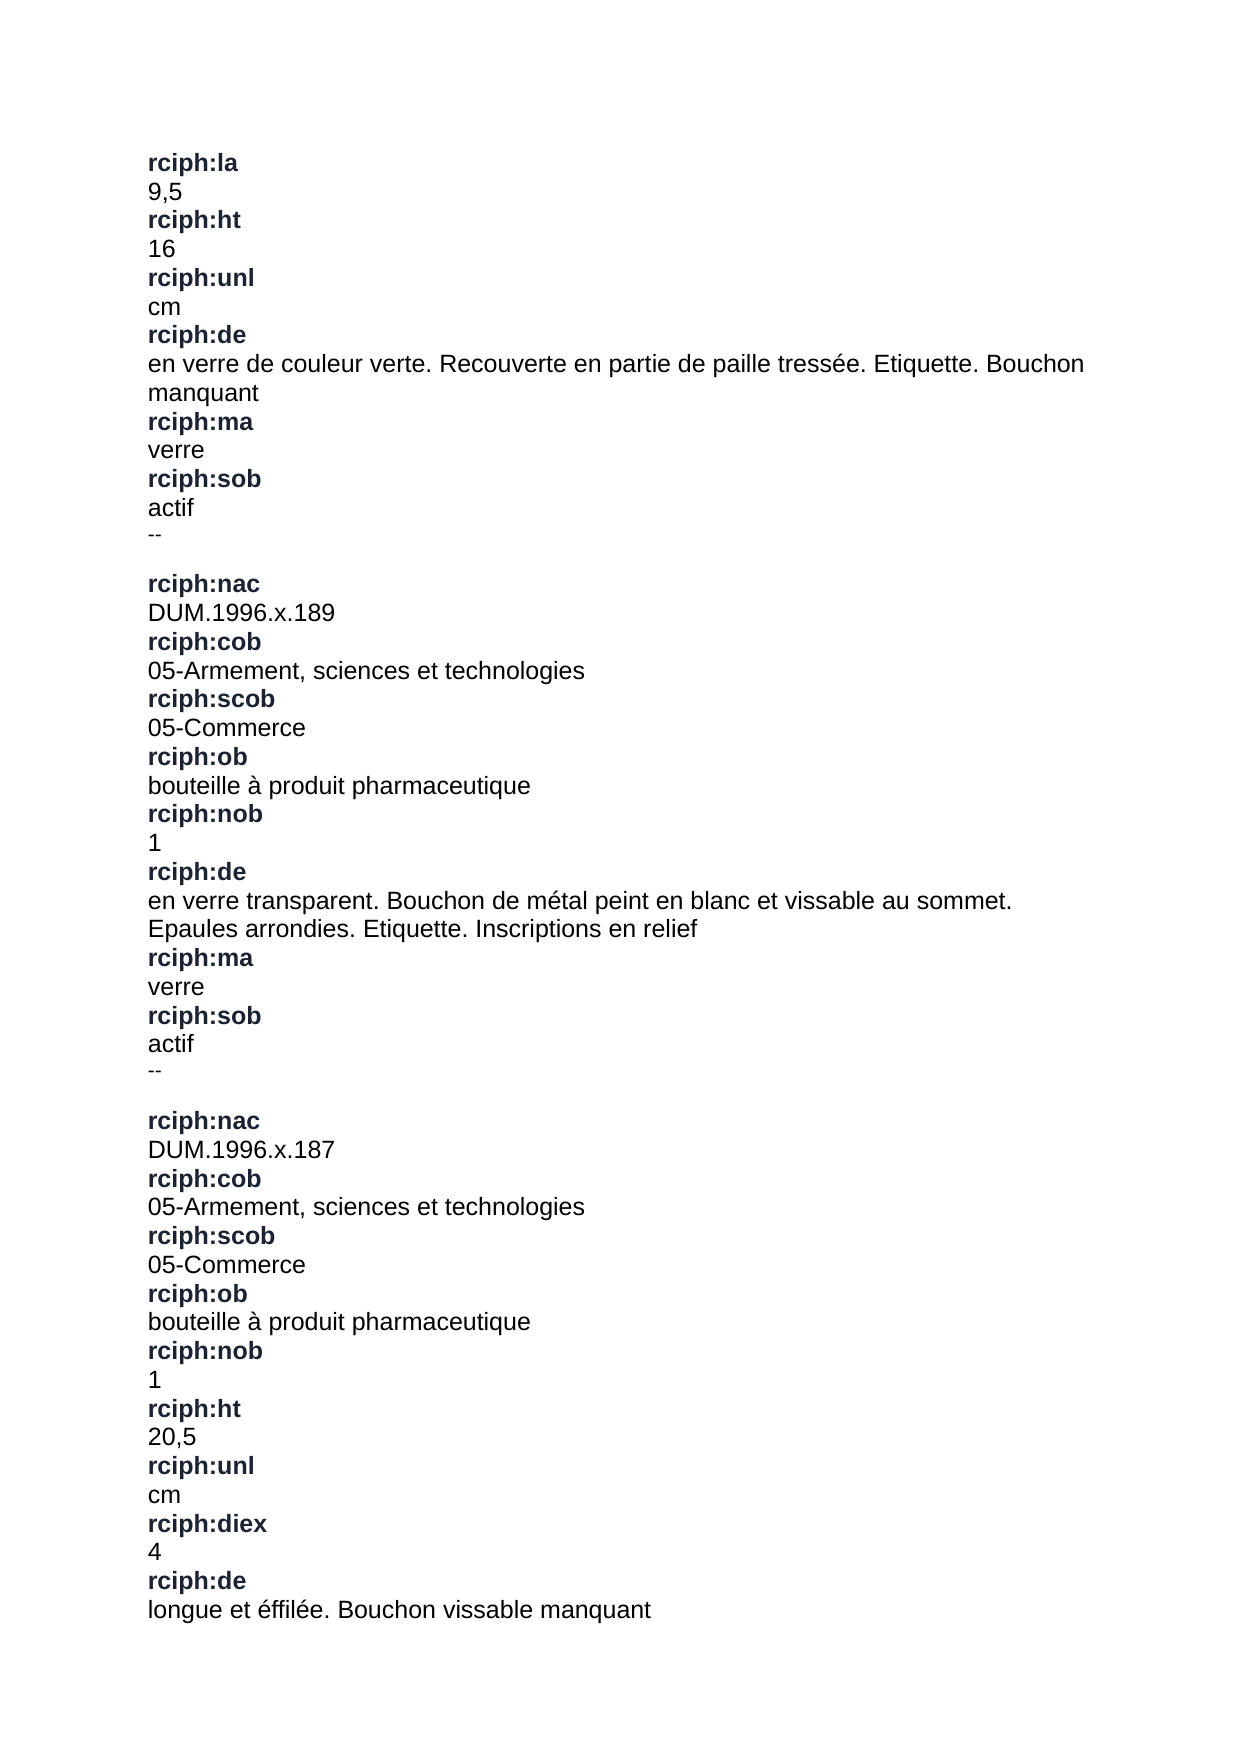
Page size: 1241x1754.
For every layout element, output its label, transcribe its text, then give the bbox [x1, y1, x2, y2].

text rciph:ob [148, 1278, 1092, 1307]
text rciph:nac [148, 1106, 1092, 1135]
text verre [148, 435, 1092, 464]
text 05-Armement, sciences et technologies [148, 1192, 1092, 1221]
text rciph:ht [148, 1393, 1092, 1422]
text 05-Commerce [148, 1250, 1092, 1278]
text rciph:ma [148, 943, 1092, 972]
text longue et éffilée. Bouchon vissable manquant [148, 1595, 1092, 1623]
text 05-Armement, sciences et technologies [148, 656, 1092, 684]
text rciph:ht [148, 205, 1092, 234]
text rciph:la [148, 148, 1092, 176]
text actif [148, 493, 1092, 521]
text cm [148, 291, 1092, 320]
text 20,5 [148, 1422, 1092, 1451]
text rciph:de [148, 320, 1092, 349]
text rciph:ob [148, 742, 1092, 771]
text actif [148, 1029, 1092, 1058]
text rciph:cob [148, 1163, 1092, 1192]
text -- [148, 1058, 1092, 1082]
text rciph:de [148, 857, 1092, 886]
text en verre de couleur verte. Recouverte en partie de paille tressée. Etiquette. Bouchon manquant [148, 349, 1092, 406]
text -- [148, 521, 1092, 545]
text DUM.1996.x.189 [148, 598, 1092, 627]
text 05-Commerce [148, 713, 1092, 742]
text rciph:cob [148, 627, 1092, 656]
text rciph:ma [148, 406, 1092, 435]
text bouteille à produit pharmaceutique [148, 771, 1092, 799]
text rciph:unl [148, 263, 1092, 291]
text rciph:sob [148, 464, 1092, 493]
text verre [148, 972, 1092, 1001]
text rciph:nob [148, 799, 1092, 828]
text rciph:sob [148, 1001, 1092, 1029]
text rciph:nob [148, 1336, 1092, 1365]
text 9,5 [148, 176, 1092, 205]
text en verre transparent. Bouchon de métal peint en blanc et vissable au sommet. Epaules arrondies. Etiquette. Inscriptions en relief [148, 886, 1092, 943]
text 16 [148, 234, 1092, 263]
text DUM.1996.x.187 [148, 1135, 1092, 1163]
text rciph:de [148, 1566, 1092, 1595]
text rciph:scob [148, 684, 1092, 713]
text rciph:unl [148, 1451, 1092, 1480]
text rciph:diex [148, 1508, 1092, 1537]
text rciph:nac [148, 569, 1092, 598]
text bouteille à produit pharmaceutique [148, 1307, 1092, 1336]
text 1 [148, 1365, 1092, 1393]
text rciph:scob [148, 1221, 1092, 1250]
text cm [148, 1480, 1092, 1508]
text 4 [148, 1537, 1092, 1566]
text 1 [148, 828, 1092, 857]
